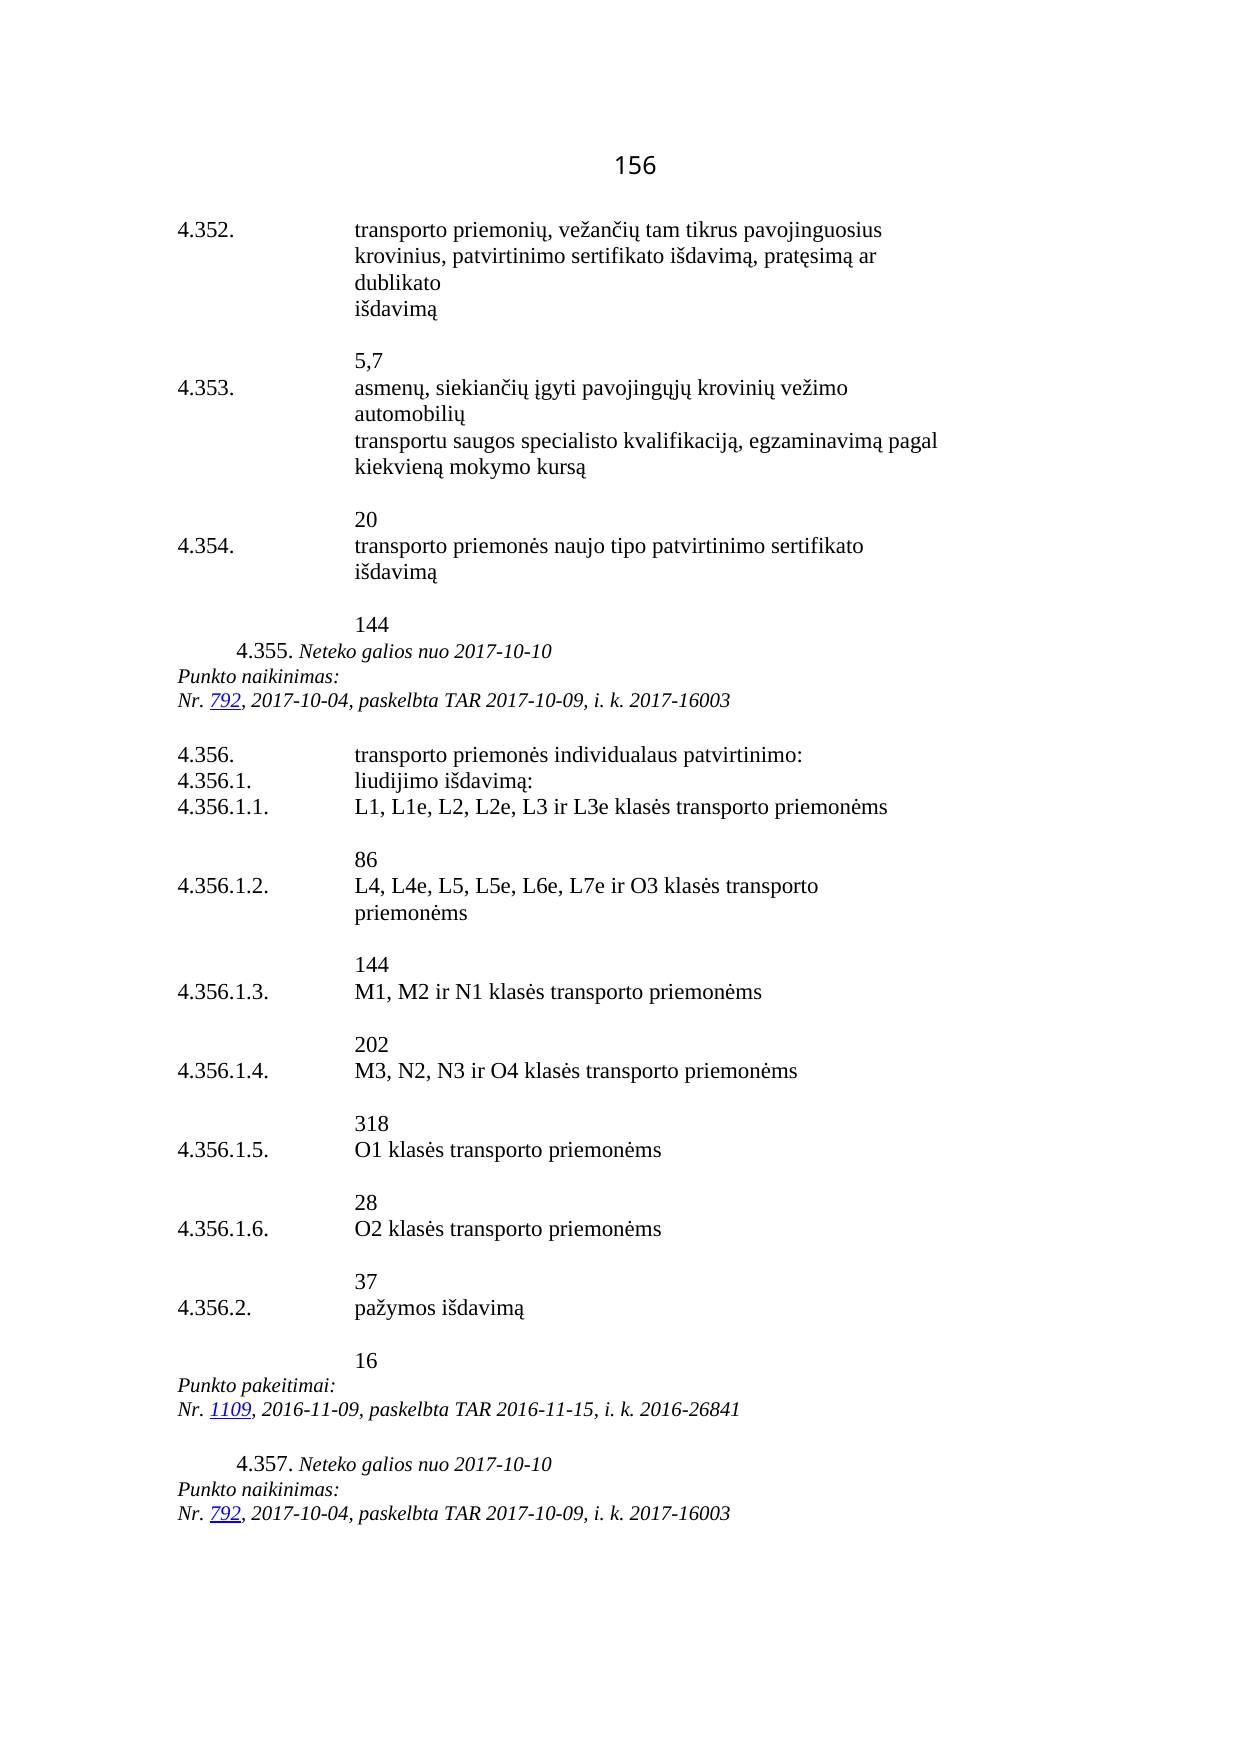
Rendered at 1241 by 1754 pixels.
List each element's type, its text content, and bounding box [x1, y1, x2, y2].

text 4.356.2. pažymos išdavimą 16 [177, 1294, 892, 1373]
text Punkto naikinimas: [177, 664, 1093, 688]
text išdavimą 5,7 [354, 295, 945, 374]
text 4.356.1. liudijimo išdavimą: [177, 767, 892, 793]
text 4.353. asmenų, siekiančių įgyti pavojingųjų krovinių vežimo automobilių [177, 374, 945, 427]
text 4.356. transporto priemonės individualaus patvirtinimo: [177, 741, 892, 767]
text 4.356.1.2. L4, L4e, L5, L5e, L6e, L7e ir O3 klasės transporto [177, 872, 892, 899]
text 4.357. Neteko galios nuo 2017-10-10 [177, 1450, 1093, 1476]
text Nr. 792, 2017-10-04, paskelbta TAR 2017-10-09, i. k. 2017-16003 [177, 688, 1093, 712]
text priemonėms 144 [354, 899, 892, 978]
text 4.354. transporto priemonės naujo tipo patvirtinimo sertifikato išdavimą 144 [177, 532, 945, 637]
text kiekvieną mokymo kursą 20 [354, 453, 945, 532]
text Nr. 1109, 2016-11-09, paskelbta TAR 2016-11-15, i. k. 2016-26841 [177, 1397, 1093, 1421]
text transportu saugos specialisto kvalifikaciją, egzaminavimą pagal [354, 427, 945, 453]
text 4.356.1.3. M1, M2 ir N1 klasės transporto priemonėms 202 [177, 978, 892, 1057]
text 4.355. Neteko galios nuo 2017-10-10 [177, 637, 1093, 664]
text krovinius, patvirtinimo sertifikato išdavimą, pratęsimą ar dublikato [354, 242, 945, 295]
text Nr. 792, 2017-10-04, paskelbta TAR 2017-10-09, i. k. 2017-16003 [177, 1501, 1093, 1524]
text 4.356.1.6. O2 klasės transporto priemonėms 37 [177, 1215, 892, 1294]
text Punkto naikinimas: [177, 1476, 1093, 1501]
text 4.356.1.1. L1, L1e, L2, L2e, L3 ir L3e klasės transporto priemonėms 86 [177, 793, 892, 872]
text 4.356.1.4. M3, N2, N3 ir O4 klasės transporto priemonėms 318 [177, 1057, 892, 1136]
text 4.352. transporto priemonių, vežančių tam tikrus pavojinguosius [177, 216, 945, 242]
text Punkto pakeitimai: [177, 1373, 1093, 1397]
text 4.356.1.5. O1 klasės transporto priemonėms 28 [177, 1136, 892, 1215]
